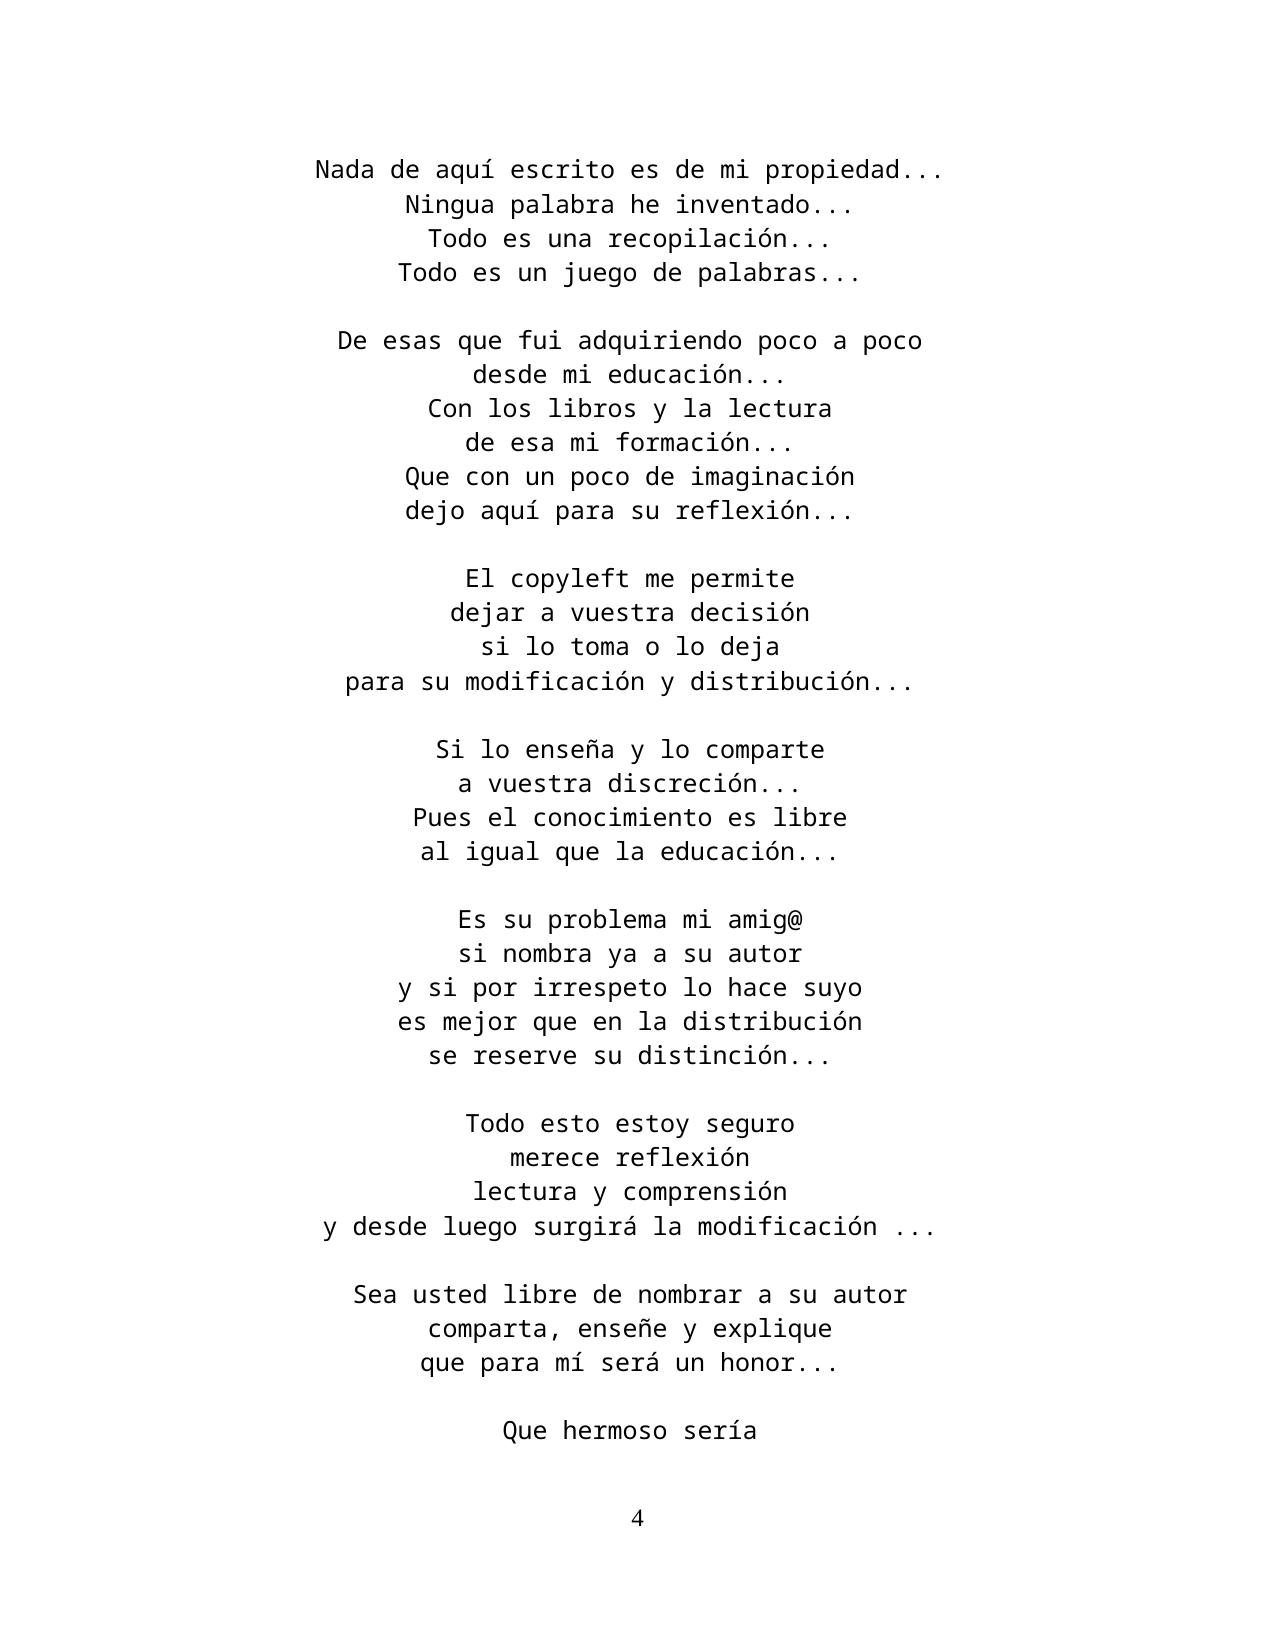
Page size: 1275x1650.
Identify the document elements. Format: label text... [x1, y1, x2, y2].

text y desde luego surgirá la modificación ... [118, 1208, 1157, 1242]
text al igual que la educación... [118, 833, 1157, 867]
text Sea usted libre de nombrar a su autor [118, 1276, 1157, 1310]
text Ningua palabra he inventado... [118, 186, 1157, 220]
text y si por irrespeto lo hace suyo [118, 970, 1157, 1004]
text para su modificación y distribución... [118, 663, 1157, 697]
text se reserve su distinción... [118, 1038, 1157, 1072]
text Con los libros y la lectura [118, 391, 1157, 425]
text El copyleft me permite [118, 561, 1157, 595]
text a vuestra discreción... [118, 765, 1157, 799]
text que para mí será un honor... [118, 1344, 1157, 1378]
text Que hermoso sería [118, 1412, 1157, 1447]
text desde mi educación... [118, 357, 1157, 391]
text Todo es una recopilación... [118, 220, 1157, 254]
text dejar a vuestra decisión [118, 595, 1157, 629]
text es mejor que en la distribución [118, 1004, 1157, 1038]
text Todo esto estoy seguro [118, 1106, 1157, 1140]
text Todo es un juego de palabras... [118, 254, 1157, 288]
text Que con un poco de imaginación [118, 459, 1157, 493]
text dejo aquí para su reflexión... [118, 493, 1157, 527]
text si nombra ya a su autor [118, 936, 1157, 970]
text lectura y comprensión [118, 1174, 1157, 1208]
text Pues el conocimiento es libre [118, 799, 1157, 833]
text Si lo enseña y lo comparte [118, 731, 1157, 765]
text Es su problema mi amig@ [118, 902, 1157, 936]
text si lo toma o lo deja [118, 629, 1157, 663]
text de esa mi formación... [118, 425, 1157, 459]
text merece reflexión [118, 1140, 1157, 1174]
text De esas que fui adquiriendo poco a poco [118, 322, 1157, 357]
text comparta, enseñe y explique [118, 1310, 1157, 1344]
text Nada de aquí escrito es de mi propiedad... [118, 152, 1157, 186]
